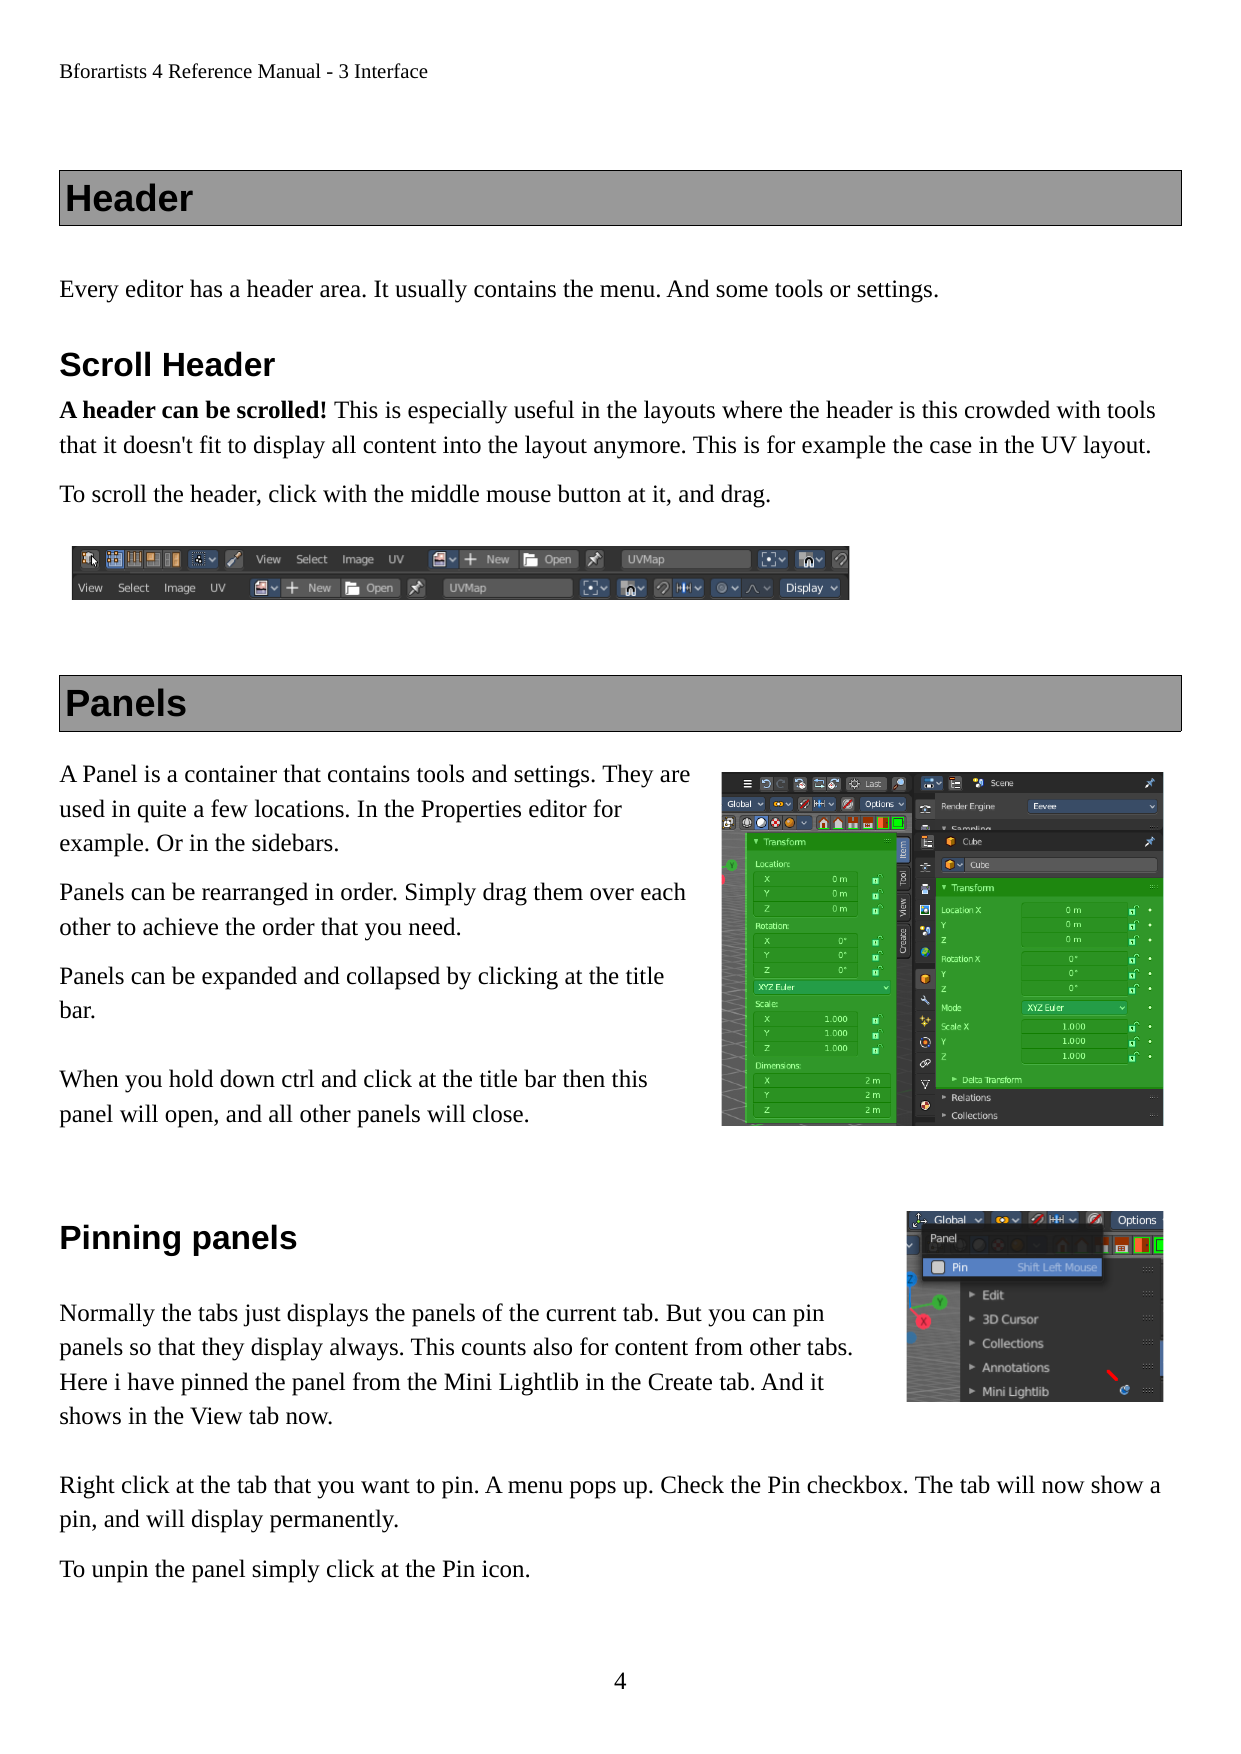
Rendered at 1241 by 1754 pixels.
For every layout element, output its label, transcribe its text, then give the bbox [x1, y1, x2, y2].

subtitle Scroll Header [59, 344, 1181, 383]
text To unpin the panel simply click at the Pin icon. [59, 1554, 1181, 1582]
text Every editor has a header area. It usually contains the menu. And some tools or settings. [59, 274, 1181, 303]
subtitle [1164, 1218, 1181, 1256]
table_header Header [60, 171, 1181, 225]
text A header can be scrolled! This is especially useful in the layouts where the header is this crowded with tools that it doesn't fit to display all content into the layout anymore. This is for example the case in the UV layout. [59, 396, 1181, 459]
text Panels can be rearranged in order. Simply drag them over each other to achieve the order that you need. [59, 877, 721, 941]
subtitle Pinning panels [59, 1218, 906, 1256]
picture [906, 1211, 1164, 1402]
picture [71, 546, 850, 600]
text Panels can be expanded and collapsed by clicking at the title bar. When you hold down ctrl and click at the title bar then this panel will open, and all other panels will close. [59, 961, 1181, 1128]
text To scroll the header, click with the middle mouse button at it, and drag. [59, 479, 1181, 508]
text A Panel is a container that contains tools and settings. They are used in quite a few locations. In the Properties editor for example. Or in the sidebars. [59, 759, 1181, 857]
text Normally the tabs just displays the panels of the current tab. But you can pin panels so that they display always. This counts also for content from other tabs. Here i have pinned the panel from the Mini Lightlib in the Create tab. And it shows in the View tab now. Right click at the tab that you want to pin. A menu pops up. Check the Pin checkbox. The tab will now show a pin, and will display permanently. [59, 1298, 1181, 1533]
picture [721, 772, 1164, 1126]
table_header Panels [60, 676, 1181, 731]
